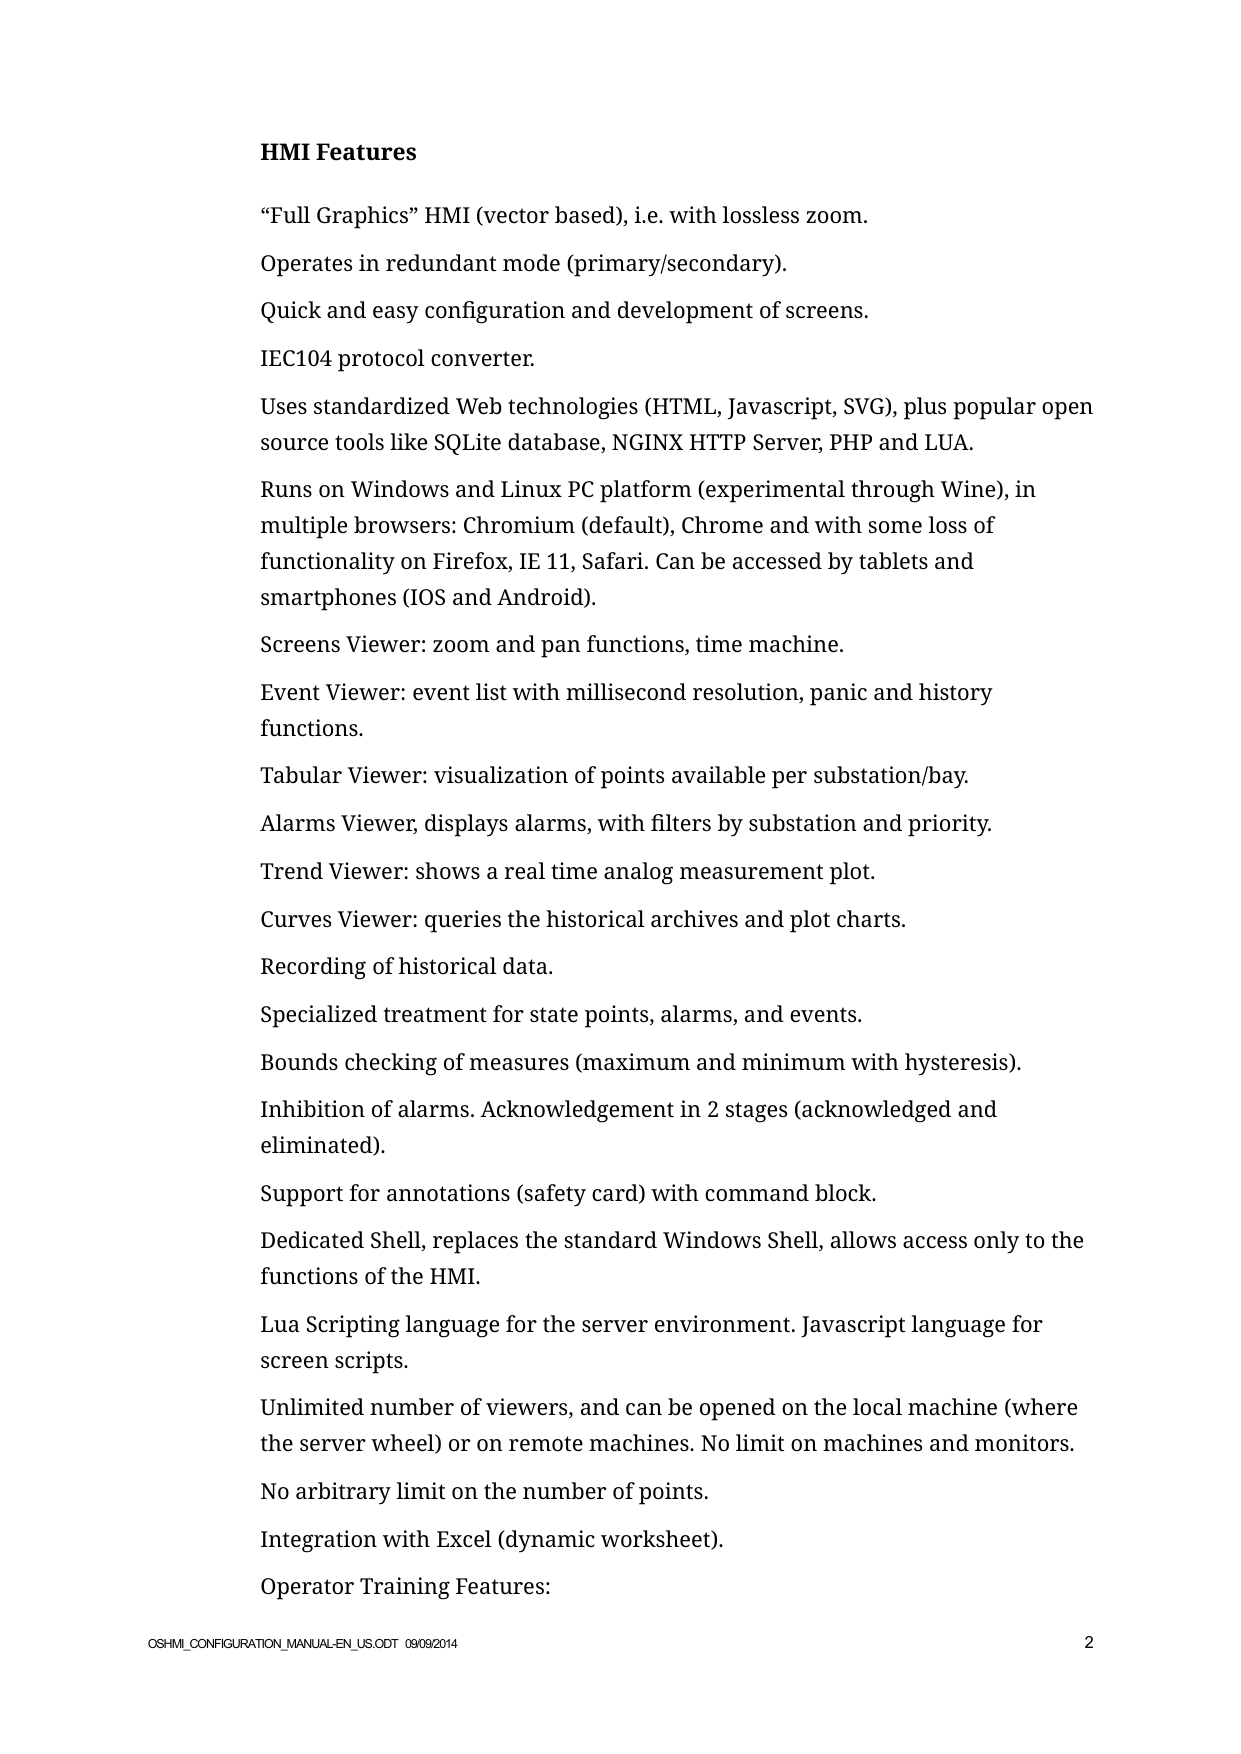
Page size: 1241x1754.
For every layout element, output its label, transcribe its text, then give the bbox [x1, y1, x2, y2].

text Recording of historical data. [260, 951, 1093, 981]
text Operator Training Features: [260, 1571, 1093, 1601]
text Unlimited number of viewers, and can be opened on the local machine (where the server wheel) or on remote machines. No limit on machines and monitors. [260, 1392, 1093, 1458]
text Trend Viewer: shows a real time analog measurement plot. [260, 856, 1093, 886]
text “Full Graphics” HMI (vector based), i.e. with lossless zoom. [260, 200, 1093, 230]
text Alarms Viewer, displays alarms, with filters by substation and priority. [260, 808, 1093, 838]
text Event Viewer: event list with millisecond resolution, panic and history functions. [260, 677, 1093, 742]
text Screens Viewer: zoom and pan functions, time machine. [260, 629, 1093, 659]
text Support for annotations (safety card) with command block. [260, 1178, 1093, 1208]
text Bounds checking of measures (maximum and minimum with hysteresis). [260, 1047, 1093, 1076]
subtitle HMI Features [260, 136, 1093, 167]
text IEC104 protocol converter. [260, 343, 1093, 373]
text No arbitrary limit on the number of points. [260, 1476, 1093, 1506]
text Specialized treatment for state points, alarms, and events. [260, 999, 1093, 1029]
text Quick and easy configuration and development of screens. [260, 296, 1093, 325]
text Curves Viewer: queries the historical archives and plot charts. [260, 903, 1093, 933]
text Runs on Windows and Linux PC platform (experimental through Wine), in multiple browsers: Chromium (default), Chrome and with some loss of functionality on Firefox, IE 11, Safari. Can be accessed by tablets and smartphones (IOS and Android). [260, 474, 1093, 611]
text Integration with Excel (dynamic worksheet). [260, 1523, 1093, 1553]
text Uses standardized Web technologies (HTML, Javascript, SVG), plus popular open source tools like SQLite database, NGINX HTTP Server, PHP and LUA. [260, 391, 1093, 456]
text Inhibition of alarms. Acknowledgement in 2 stages (acknowledged and eliminated). [260, 1094, 1093, 1160]
text Tabular Viewer: visualization of points available per substation/bay. [260, 760, 1093, 790]
text Operates in redundant mode (primary/secondary). [260, 248, 1093, 278]
text Dedicated Shell, replaces the standard Windows Shell, allows access only to the functions of the HMI. [260, 1226, 1093, 1291]
text Lua Scripting language for the server environment. Javascript language for screen scripts. [260, 1309, 1093, 1374]
